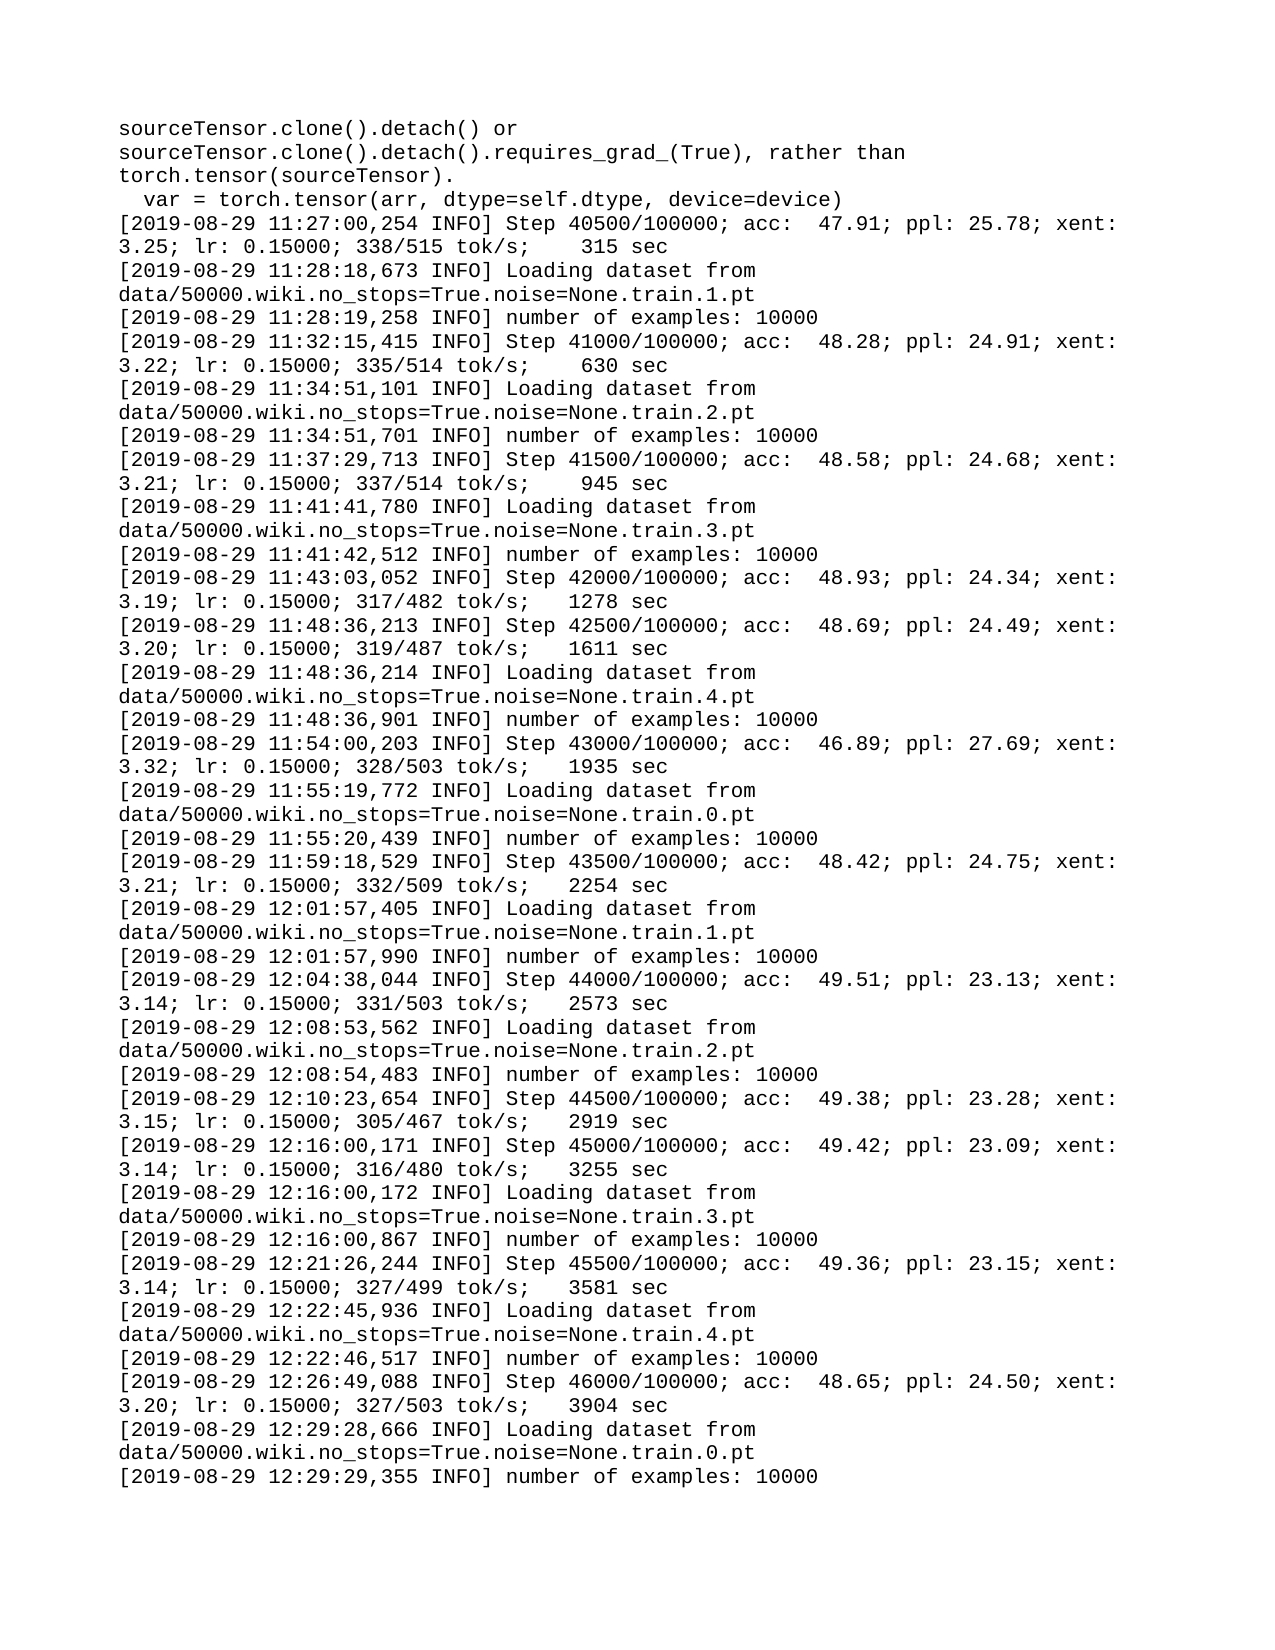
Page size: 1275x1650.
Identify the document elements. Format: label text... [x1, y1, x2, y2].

text [2019-08-29 12:08:53,562 INFO] Loading dataset from data/50000.wiki.no_stops=True.noise=None.train.2.pt [118, 1017, 1157, 1064]
text sourceTensor.clone().detach() or sourceTensor.clone().detach().requires_grad_(True), rather than torch.tensor(sourceTensor). [118, 118, 1157, 189]
text [2019-08-29 12:01:57,990 INFO] number of examples: 10000 [118, 946, 1157, 969]
text [2019-08-29 12:29:29,355 INFO] number of examples: 10000 [118, 1466, 1157, 1489]
text [2019-08-29 12:16:00,171 INFO] Step 45000/100000; acc: 49.42; ppl: 23.09; xent: 3.14; lr: 0.15000; 316/480 tok/s; 3255 sec [118, 1135, 1157, 1182]
text [2019-08-29 11:28:19,258 INFO] number of examples: 10000 [118, 307, 1157, 331]
text [2019-08-29 11:48:36,214 INFO] Loading dataset from data/50000.wiki.no_stops=True.noise=None.train.4.pt [118, 662, 1157, 709]
text [2019-08-29 11:34:51,701 INFO] number of examples: 10000 [118, 426, 1157, 449]
text [2019-08-29 12:16:00,867 INFO] number of examples: 10000 [118, 1229, 1157, 1253]
text [2019-08-29 11:28:18,673 INFO] Loading dataset from data/50000.wiki.no_stops=True.noise=None.train.1.pt [118, 260, 1157, 307]
text [2019-08-29 12:04:38,044 INFO] Step 44000/100000; acc: 49.51; ppl: 23.13; xent: 3.14; lr: 0.15000; 331/503 tok/s; 2573 sec [118, 969, 1157, 1017]
text [2019-08-29 11:55:20,439 INFO] number of examples: 10000 [118, 827, 1157, 851]
text [2019-08-29 12:01:57,405 INFO] Loading dataset from data/50000.wiki.no_stops=True.noise=None.train.1.pt [118, 898, 1157, 946]
text [2019-08-29 11:59:18,529 INFO] Step 43500/100000; acc: 48.42; ppl: 24.75; xent: 3.21; lr: 0.15000; 332/509 tok/s; 2254 sec [118, 851, 1157, 898]
text [2019-08-29 11:41:42,512 INFO] number of examples: 10000 [118, 544, 1157, 567]
text [2019-08-29 11:37:29,713 INFO] Step 41500/100000; acc: 48.58; ppl: 24.68; xent: 3.21; lr: 0.15000; 337/514 tok/s; 945 sec [118, 449, 1157, 496]
text [2019-08-29 11:32:15,415 INFO] Step 41000/100000; acc: 48.28; ppl: 24.91; xent: 3.22; lr: 0.15000; 335/514 tok/s; 630 sec [118, 331, 1157, 378]
text [2019-08-29 11:48:36,213 INFO] Step 42500/100000; acc: 48.69; ppl: 24.49; xent: 3.20; lr: 0.15000; 319/487 tok/s; 1611 sec [118, 615, 1157, 662]
text [2019-08-29 12:22:45,936 INFO] Loading dataset from data/50000.wiki.no_stops=True.noise=None.train.4.pt [118, 1300, 1157, 1348]
text [2019-08-29 11:54:00,203 INFO] Step 43000/100000; acc: 46.89; ppl: 27.69; xent: 3.32; lr: 0.15000; 328/503 tok/s; 1935 sec [118, 733, 1157, 780]
text [2019-08-29 11:48:36,901 INFO] number of examples: 10000 [118, 709, 1157, 733]
text [2019-08-29 12:21:26,244 INFO] Step 45500/100000; acc: 49.36; ppl: 23.15; xent: 3.14; lr: 0.15000; 327/499 tok/s; 3581 sec [118, 1253, 1157, 1300]
text [2019-08-29 11:34:51,101 INFO] Loading dataset from data/50000.wiki.no_stops=True.noise=None.train.2.pt [118, 378, 1157, 426]
text [2019-08-29 11:43:03,052 INFO] Step 42000/100000; acc: 48.93; ppl: 24.34; xent: 3.19; lr: 0.15000; 317/482 tok/s; 1278 sec [118, 567, 1157, 615]
text [2019-08-29 11:55:19,772 INFO] Loading dataset from data/50000.wiki.no_stops=True.noise=None.train.0.pt [118, 780, 1157, 827]
text [2019-08-29 11:41:41,780 INFO] Loading dataset from data/50000.wiki.no_stops=True.noise=None.train.3.pt [118, 496, 1157, 544]
text [2019-08-29 12:08:54,483 INFO] number of examples: 10000 [118, 1064, 1157, 1088]
text var = torch.tensor(arr, dtype=self.dtype, device=device) [118, 189, 1157, 213]
text [2019-08-29 12:26:49,088 INFO] Step 46000/100000; acc: 48.65; ppl: 24.50; xent: 3.20; lr: 0.15000; 327/503 tok/s; 3904 sec [118, 1371, 1157, 1419]
text [2019-08-29 12:22:46,517 INFO] number of examples: 10000 [118, 1348, 1157, 1371]
text [2019-08-29 11:27:00,254 INFO] Step 40500/100000; acc: 47.91; ppl: 25.78; xent: 3.25; lr: 0.15000; 338/515 tok/s; 315 sec [118, 213, 1157, 260]
text [2019-08-29 12:10:23,654 INFO] Step 44500/100000; acc: 49.38; ppl: 23.28; xent: 3.15; lr: 0.15000; 305/467 tok/s; 2919 sec [118, 1088, 1157, 1135]
text [2019-08-29 12:29:28,666 INFO] Loading dataset from data/50000.wiki.no_stops=True.noise=None.train.0.pt [118, 1419, 1157, 1466]
text [2019-08-29 12:16:00,172 INFO] Loading dataset from data/50000.wiki.no_stops=True.noise=None.train.3.pt [118, 1182, 1157, 1229]
